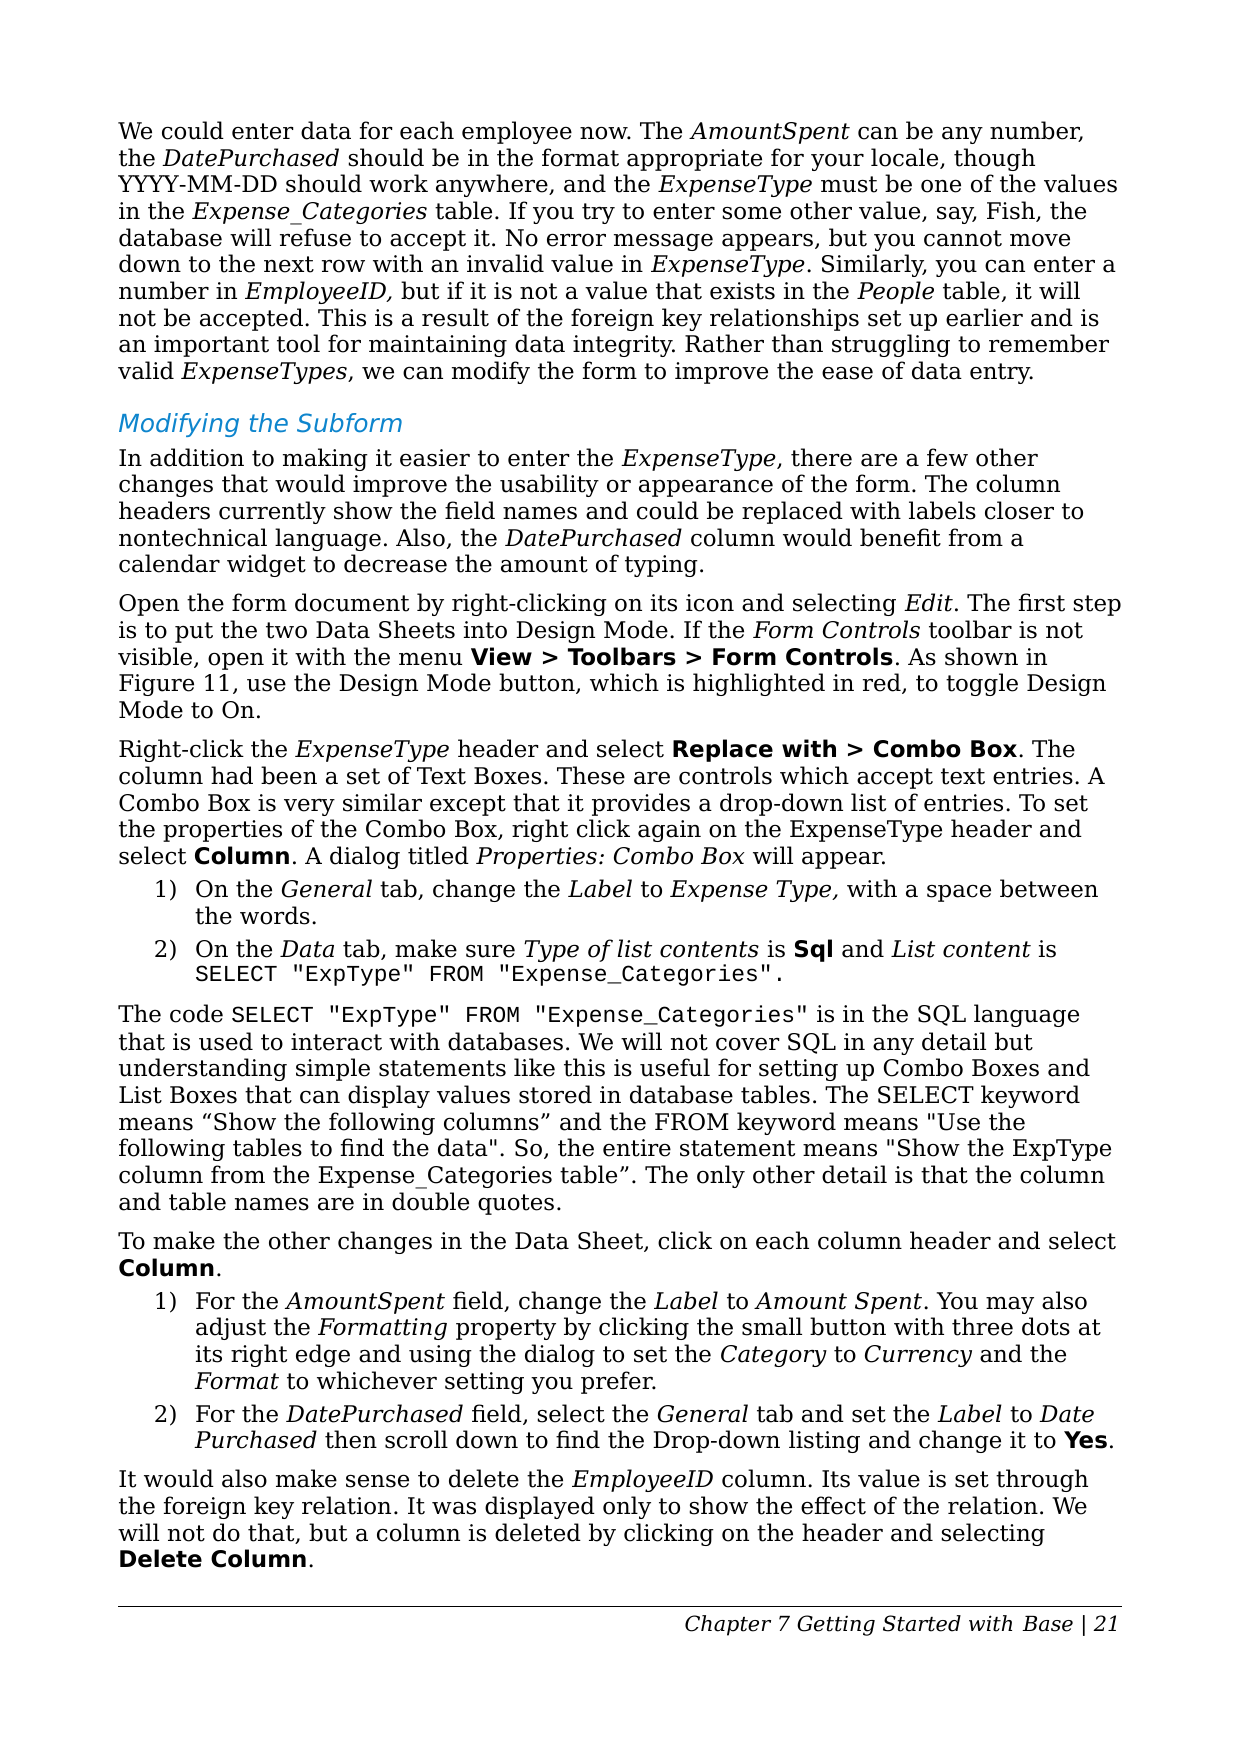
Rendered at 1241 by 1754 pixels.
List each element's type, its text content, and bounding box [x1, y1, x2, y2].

list For the AmountSpent field, change the Label to Amount Spent. You may also adjust the Formatting property by clicking the small button with three dots at its right edge and using the dialog to set the Category to Currency and the Format to whichever setting you prefer. [177, 1288, 1122, 1394]
list On the Data tab, make sure Type of list contents is Sql and List content is SELECT "ExpType" FROM "Expense_Categories". [177, 936, 1122, 988]
text We could enter data for each employee now. The AmountSpent can be any number, the DatePurchased should be in the format appropriate for your locale, though YYYY‑MM‑DD should work anywhere, and the ExpenseType must be one of the values in the Expense_Categories table. If you try to enter some other value, say, Fish, the database will refuse to accept it. No error message appears, but you cannot move down to the next row with an invalid value in ExpenseType. Similarly, you can enter a number in EmployeeID, but if it is not a value that exists in the People table, it will not be accepted. This is a result of the foreign key relationships set up earlier and is an important tool for maintaining data integrity. Rather than struggling to remember valid ExpenseTypes, we can modify the form to improve the ease of data entry. [118, 118, 1122, 385]
list Right-click the ExpenseType header and select Replace with > Combo Box. The column had been a set of Text Boxes. These are controls which accept text entries. A Combo Box is very similar except that it provides a drop-down list of entries. To set the properties of the Combo Box, right click again on the ExpenseType header and select Column. A dialog titled Properties: Combo Box will appear. [118, 736, 1122, 870]
list On the General tab, change the Label to Expense Type, with a space between the words. [177, 876, 1122, 929]
text Open the form document by right-clicking on its icon and selecting Edit. The first step is to put the two Data Sheets into Design Mode. If the Form Controls toolbar is not visible, open it with the menu View > Toolbars > Form Controls. As shown in Figure 11, use the Design Mode button, which is highlighted in red, to toggle Design Mode to On. [118, 591, 1122, 724]
text The code SELECT "ExpType" FROM "Expense_Categories" is in the SQL language that is used to interact with databases. We will not cover SQL in any detail but understanding simple statements like this is useful for setting up Combo Boxes and List Boxes that can display values stored in database tables. The SELECT keyword means “Show the following columns” and the FROM keyword means "Use the following tables to find the data". So, the entire statement means "Show the ExpType column from the Expense_Categories table”. The only other detail is that the column and table names are in double quotes. [118, 1001, 1122, 1216]
subtitle Modifying the Subform [118, 409, 1122, 438]
text In addition to making it easier to enter the ExpenseType, there are a few other changes that would improve the usability or appearance of the form. The column headers currently show the field names and could be replaced with labels closer to nontechnical language. Also, the DatePurchased column would benefit from a calendar widget to decrease the amount of typing. [118, 445, 1122, 578]
text It would also make sense to delete the EmployeeID column. Its value is set through the foreign key relation. It was displayed only to show the effect of the relation. We will not do that, but a column is deleted by clicking on the header and selecting Delete Column. [118, 1467, 1122, 1573]
list To make the other changes in the Data Sheet, click on each column header and select Column. [118, 1228, 1122, 1281]
list For the DatePurchased field, select the General tab and set the Label to Date Purchased then scroll down to find the Drop-down listing and change it to Yes. [177, 1401, 1122, 1454]
